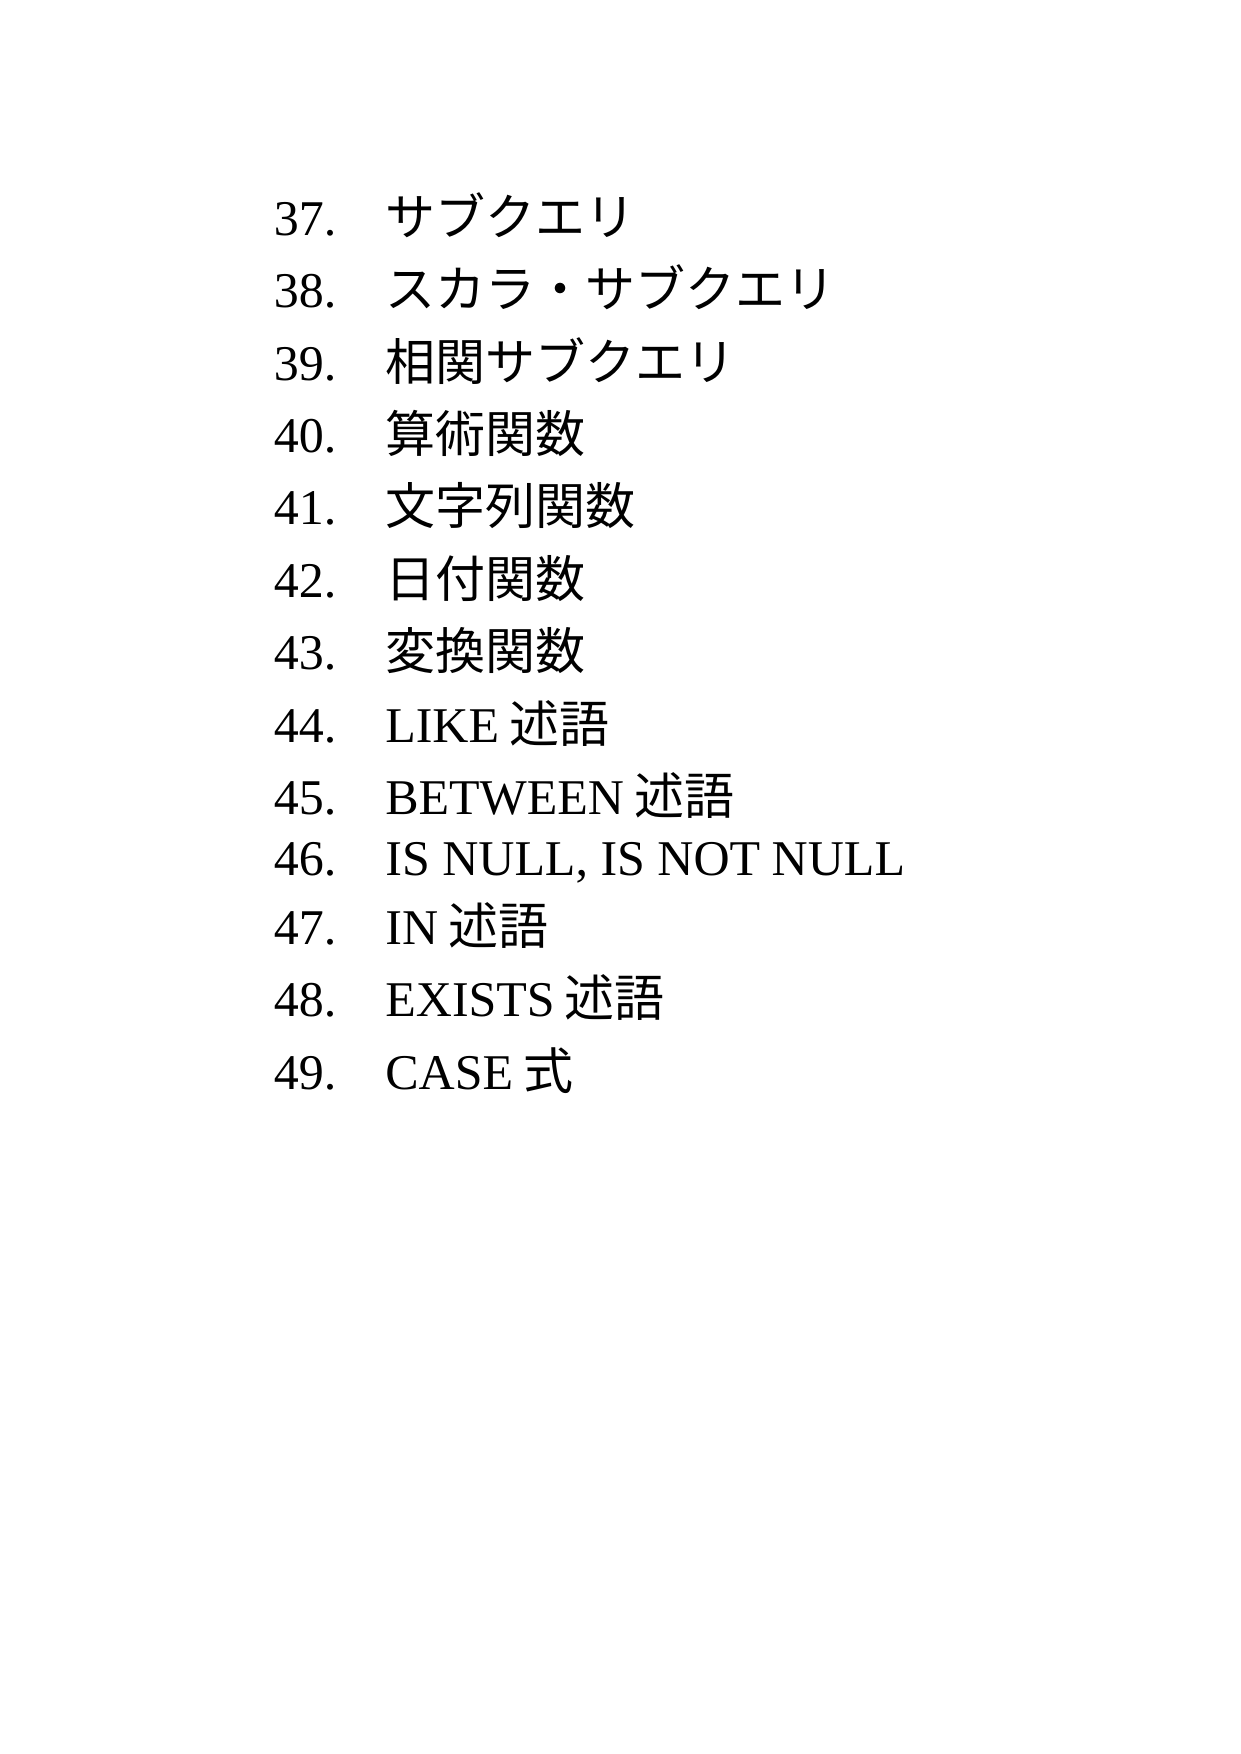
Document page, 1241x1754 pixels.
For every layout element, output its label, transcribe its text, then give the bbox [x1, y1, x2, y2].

list 文字列関数 [274, 467, 1063, 539]
list 算術関数 [274, 394, 1063, 467]
list スカラ・サブクエリ [274, 249, 1063, 322]
list 相関サブクエリ [274, 322, 1063, 394]
list サブクエリ [274, 177, 1063, 249]
list 日付関数 [274, 539, 1063, 612]
list BETWEEN述語 [274, 756, 1063, 829]
list EXISTS述語 [274, 959, 1063, 1031]
list LIKE述語 [274, 684, 1063, 756]
list 変換関数 [274, 612, 1063, 684]
list CASE式 [274, 1031, 1063, 1103]
list IN述語 [274, 886, 1063, 959]
list IS NULL, IS NOT NULL [274, 829, 1063, 886]
